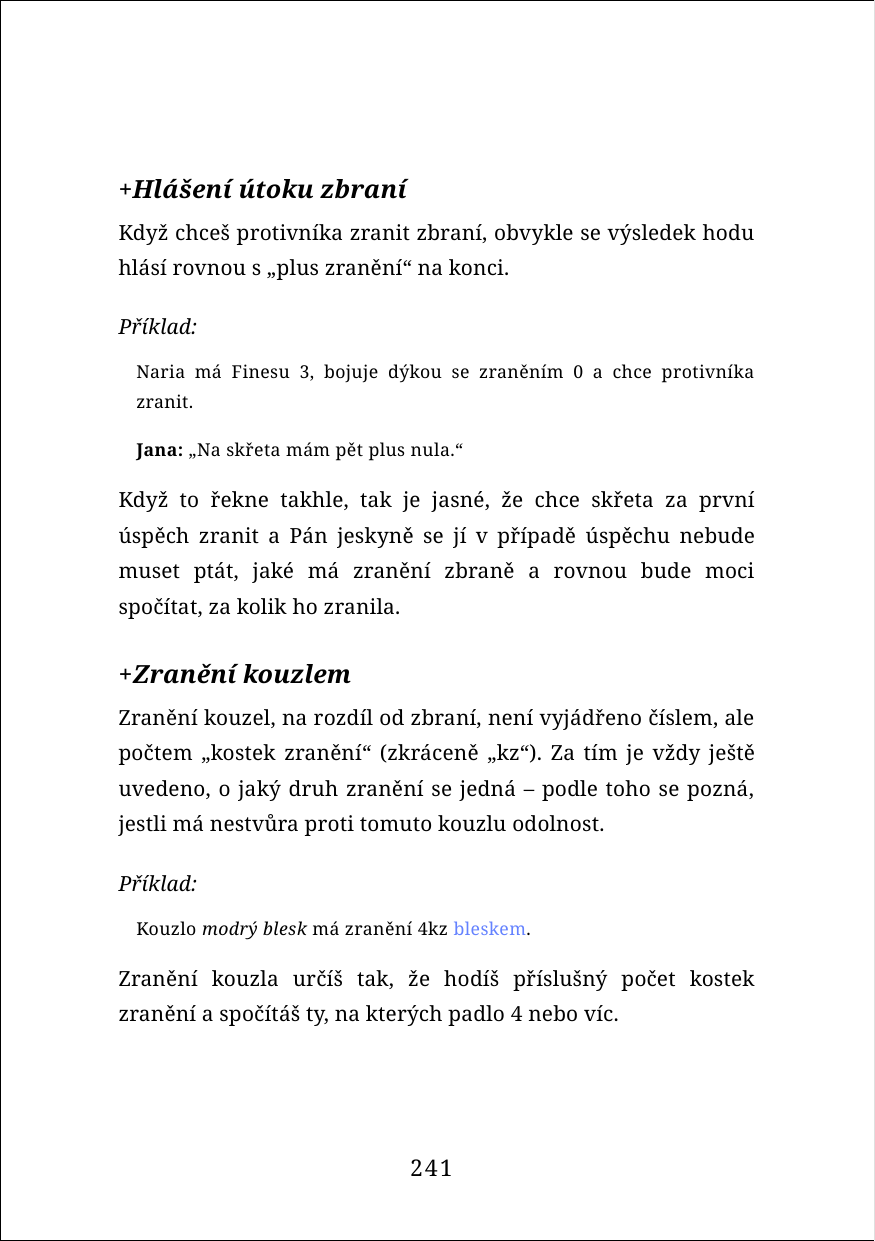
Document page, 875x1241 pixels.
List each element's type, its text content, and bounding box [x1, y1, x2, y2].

text Příklad: [118, 312, 756, 341]
text Kouzlo modrý blesk má zranění 4kz bleskem. [136, 916, 756, 940]
text Když chceš protivníka zranit zbraní, obvykle se výsledek hodu hlásí rovnou s „plus zranění“ na konci. [118, 218, 756, 282]
subtitle +Hlášení útoku zbraní [118, 172, 756, 206]
text Příklad: [118, 869, 756, 897]
text Naria má Finesu 3, bojuje dýkou se zraněním 0 a chce protivníka zranit. [136, 359, 756, 414]
text Zranění kouzel, na rozdíl od zbraní, není vyjádřeno číslem, ale počtem „kostek zranění“ (zkráceně „kz“). Za tím je vždy ještě uvedeno, o jaký druh zranění se jedná – podle toho se pozná, jestli má nestvůra proti tomuto kouzlu odolnost. [118, 703, 756, 838]
subtitle +Zranění kouzlem [118, 657, 756, 691]
text Zranění kouzla určíš tak, že hodíš příslušný počet kostek zranění a spočítáš ty, na kterých padlo 4 nebo víc. [118, 964, 756, 1028]
text Když to řekne takhle, tak je jasné, že chce skřeta za první úspěch zranit a Pán jeskyně se jí v případě úspěchu nebude muset ptát, jaké má zranění zbraně a rovnou bude moci spočítat, za kolik ho zranila. [118, 486, 756, 621]
text Jana: „Na skřeta mám pět plus nula.“ [136, 438, 756, 462]
